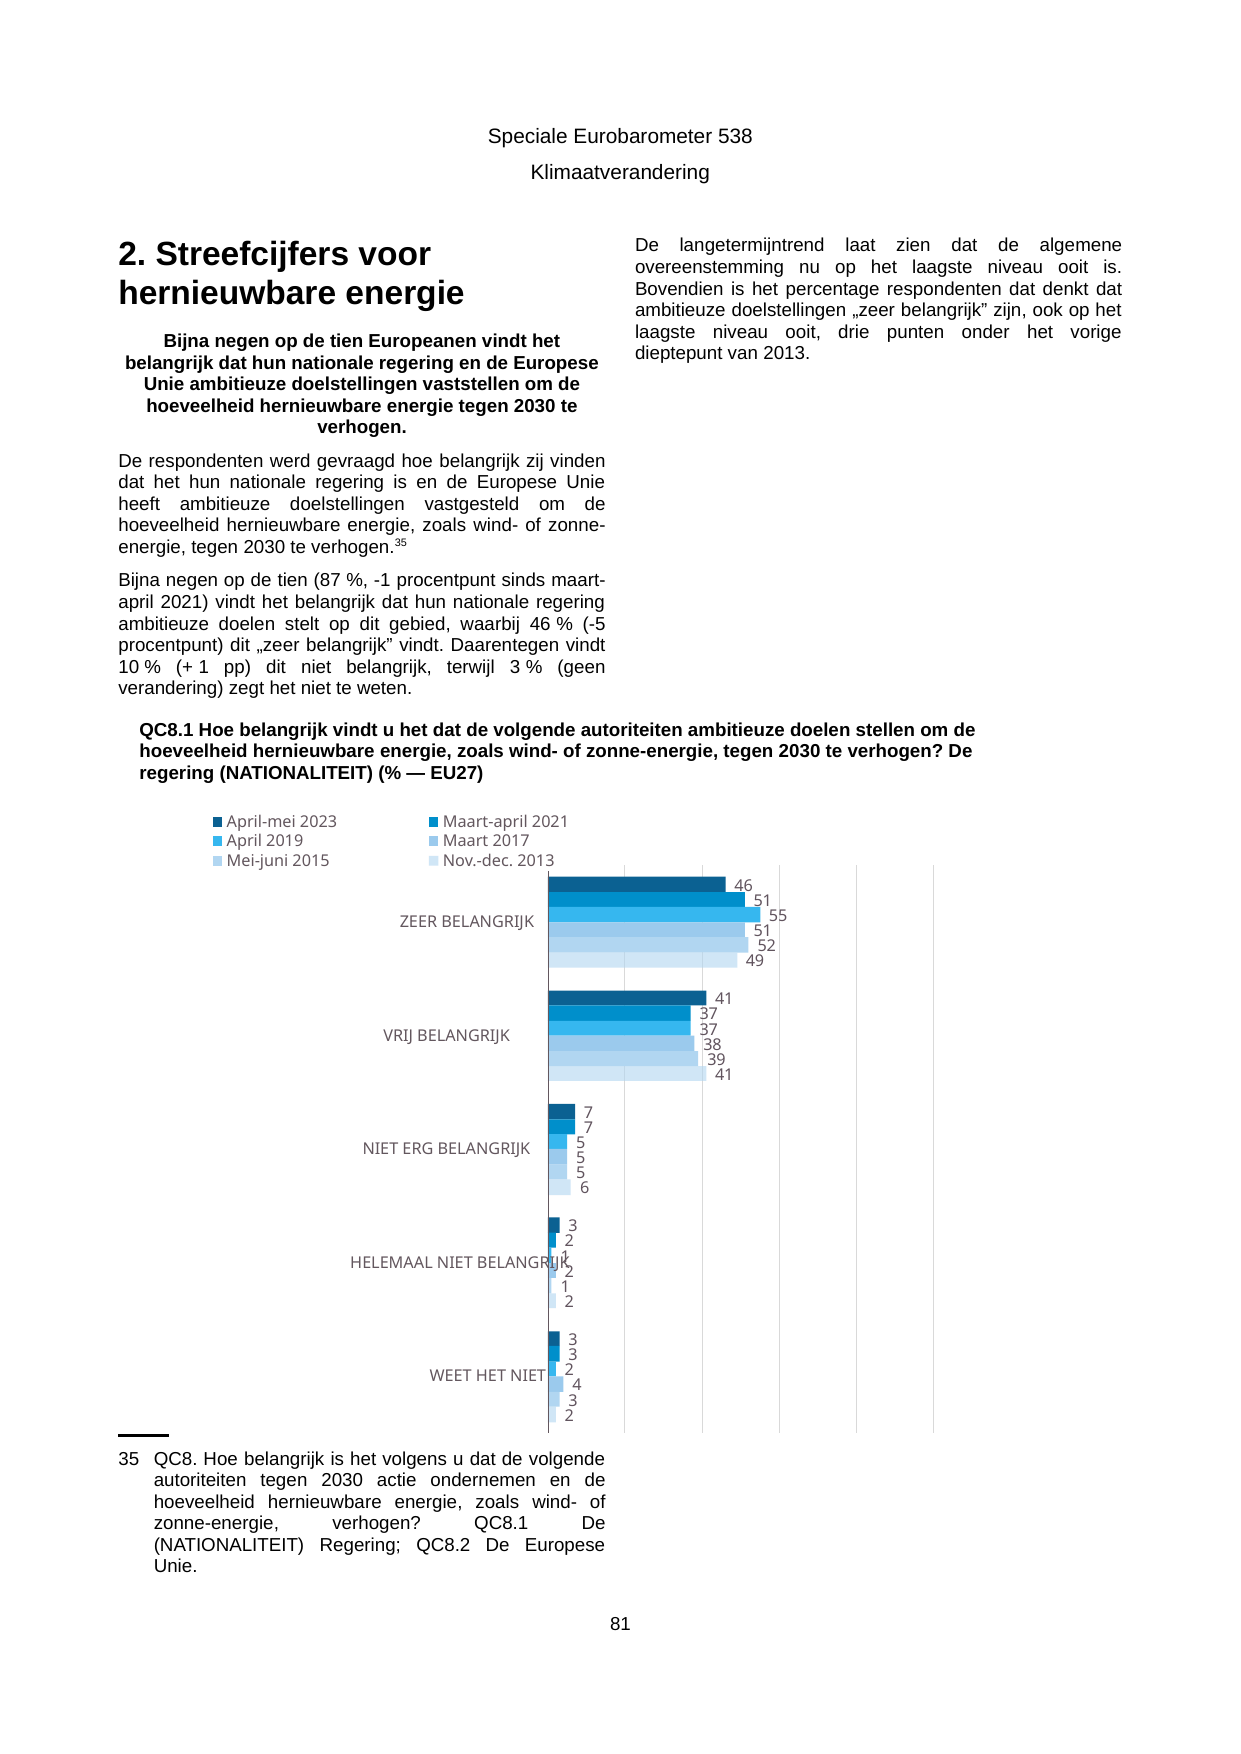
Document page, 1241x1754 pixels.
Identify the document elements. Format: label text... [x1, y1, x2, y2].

text QC8. Hoe belangrijk is het volgens u dat de volgende autoriteiten tegen 2030 actie ondernemen en de hoeveelheid hernieuwbare energie, zoals wind- of zonne-energie, verhogen? QC8.1 De (NATIONALITEIT) Regering; QC8.2 De Europese Unie. [118, 1447, 605, 1577]
subtitle 2. Streefcijfers voor hernieuwbare energie [118, 234, 605, 311]
text Bijna negen op de tien Europeanen vindt het belangrijk dat hun nationale regering en de Europese Unie ambitieuze doelstellingen vaststellen om de hoeveelheid hernieuwbare energie tegen 2030 te verhogen. [118, 330, 605, 438]
text De respondenten werd gevraagd hoe belangrijk zij vinden dat het hun nationale regering is en de Europese Unie heeft ambitieuze doelstellingen vastgesteld om de hoeveelheid hernieuwbare energie, zoals wind- of zonne-energie, tegen 2030 te verhogen. [118, 449, 605, 557]
text De langetermijntrend laat zien dat de algemene overeenstemming nu op het laagste niveau ooit is. Bovendien is het percentage respondenten dat denkt dat ambitieuze doelstellingen „zeer belangrijk” zijn, ook op het laagste niveau ooit, drie punten onder het vorige dieptepunt van 2013. [635, 234, 1122, 363]
text Bijna negen op de tien (87 %, -1 procentpunt sinds maart-april 2021) vindt het belangrijk dat hun nationale regering ambitieuze doelen stelt op dit gebied, waarbij 46 % (-5 procentpunt) dit „zeer belangrijk” vindt. Daarentegen vindt 10 % (+ 1 pp) dit niet belangrijk, terwijl 3 % (geen verandering) zegt het niet te weten. [118, 569, 605, 699]
